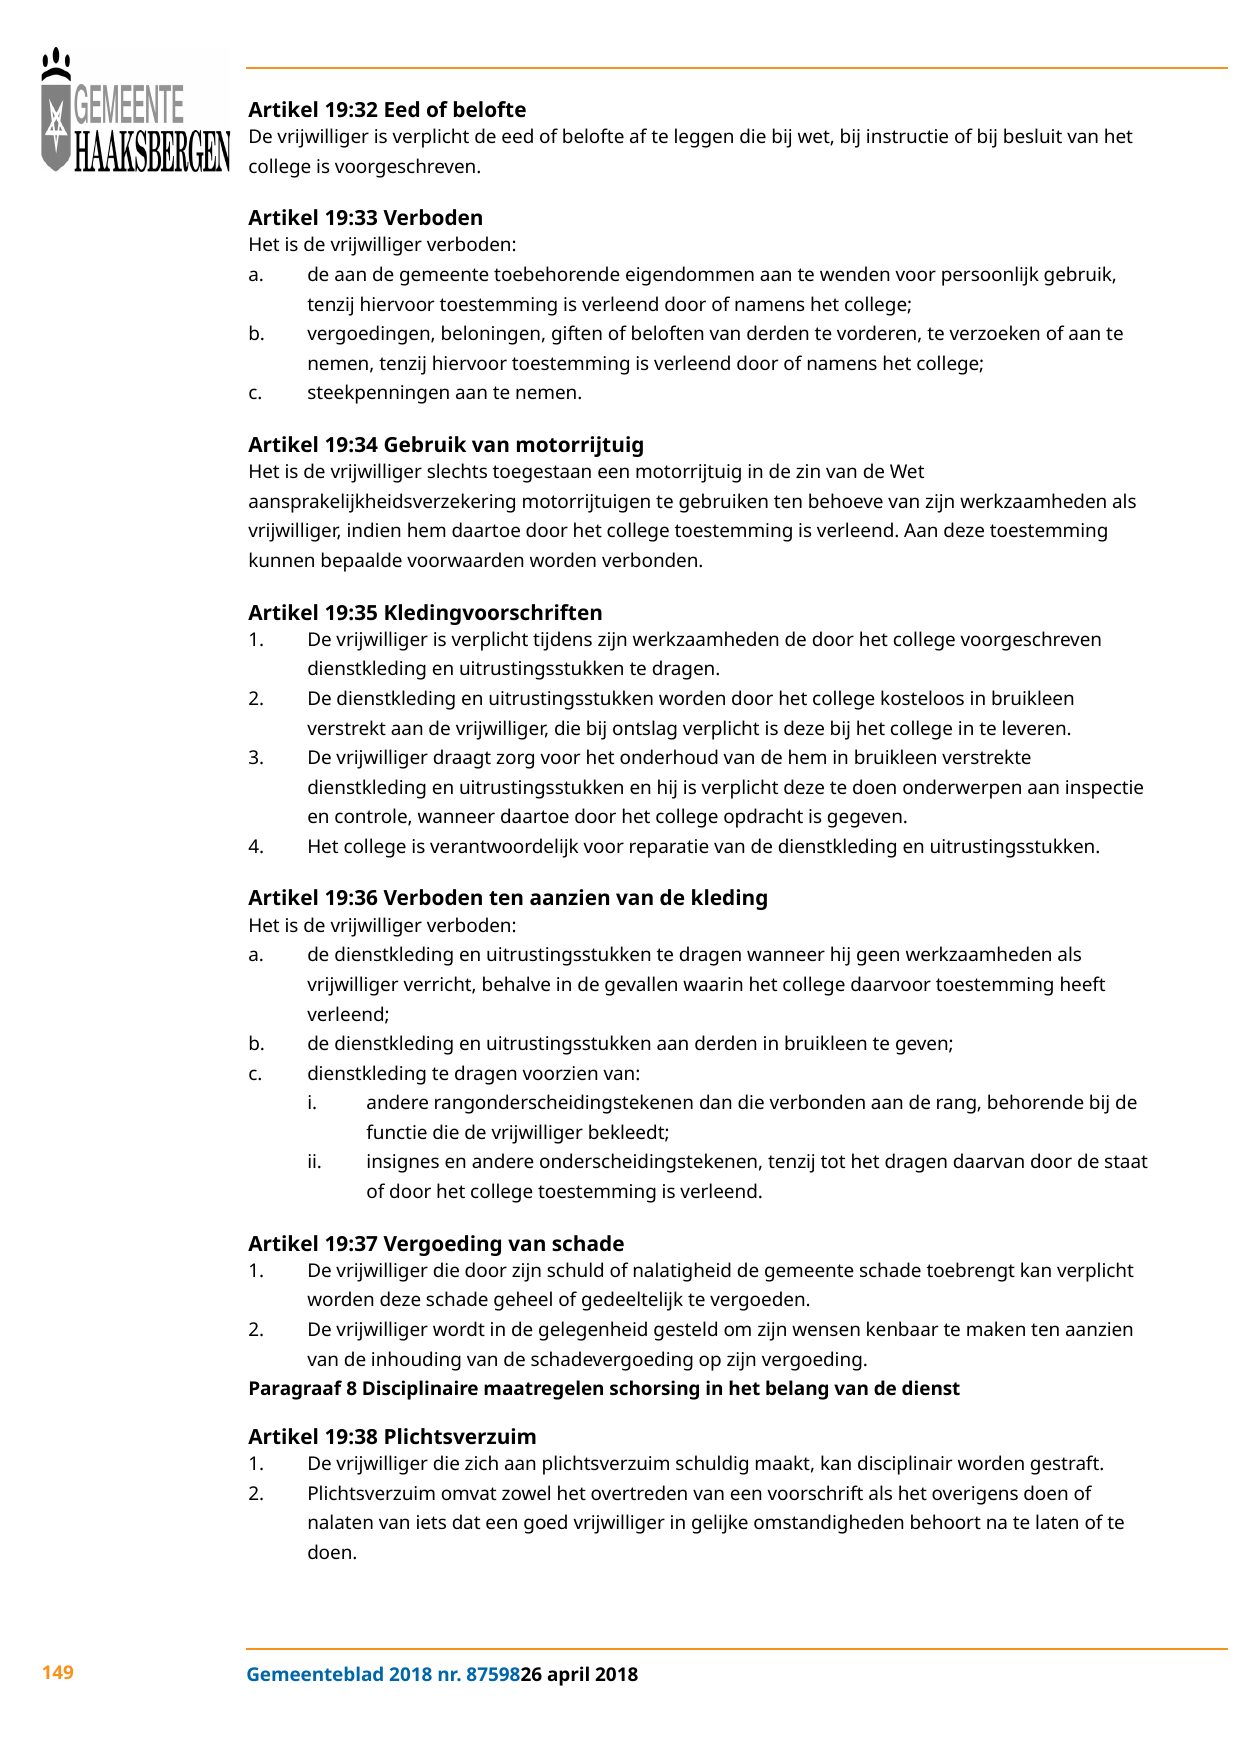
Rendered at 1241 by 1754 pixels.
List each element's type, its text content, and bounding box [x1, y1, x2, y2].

list Plichtsverzuim omvat zowel het overtreden van een voorschrift als het overigens doen of nalaten van iets dat een goed vrijwilliger in gelijke omstandigheden behoort na te laten of te doen. [248, 1480, 1152, 1565]
list de aan de gemeente toebehorende eigendommen aan te wenden voor persoonlijk gebruik, tenzij hiervoor toestemming is verleend door of namens het college; [248, 261, 1152, 317]
list De vrijwilliger is verplicht tijdens zijn werkzaamheden de door het college voorgeschreven dienstkleding en uitrustingsstukken te dragen. [248, 626, 1152, 681]
list de dienstkleding en uitrustingsstukken te dragen wanneer hij geen werkzaamheden als vrijwilliger verricht, behalve in de gevallen waarin het college daarvoor toestemming heeft verleend; [248, 942, 1152, 1026]
picture [41, 47, 231, 172]
list steekpenningen aan te nemen. [248, 379, 1152, 405]
list De vrijwilliger wordt in de gelegenheid gesteld om zijn wensen kenbaar te maken ten aanzien van de inhouding van de schadevergoeding op zijn vergoeding. [248, 1316, 1152, 1372]
text Artikel 19:38 Plichtsverzuim [248, 1422, 1152, 1450]
list De vrijwilliger die door zijn schuld of nalatigheid de gemeente schade toebrengt kan verplicht worden deze schade geheel of gedeeltelijk te vergoeden. [248, 1257, 1152, 1312]
list vergoedingen, beloningen, giften of beloften van derden te vorderen, te verzoeken of aan te nemen, tenzij hiervoor toestemming is verleend door of namens het college; [248, 320, 1152, 376]
text Artikel 19:34 Gebruik van motorrijtuig [248, 430, 1152, 458]
list De vrijwilliger draagt zorg voor het onderhoud van de hem in bruikleen verstrekte dienstkleding en uitrustingsstukken en hij is verplicht deze te doen onderwerpen aan inspectie en controle, wanneer daartoe door het college opdracht is gegeven. [248, 744, 1152, 829]
text Het is de vrijwilliger verboden: [248, 232, 1152, 257]
text Artikel 19:36 Verboden ten aanzien van de kleding [248, 883, 1152, 912]
text Het is de vrijwilliger slechts toegestaan een motorrijtuig in de zin van de Wet aansprakelijkheidsverzekering motorrijtuigen te gebruiken ten behoeve van zijn werkzaamheden als vrijwilliger, indien hem daartoe door het college toestemming is verleend. Aan deze toestemming kunnen bepaalde voorwaarden worden verbonden. [248, 458, 1152, 573]
text Artikel 19:37 Vergoeding van schade [248, 1229, 1152, 1257]
list De vrijwilliger die zich aan plichtsverzuim schuldig maakt, kan disciplinair worden gestraft. [248, 1450, 1152, 1476]
text Artikel 19:32 Eed of belofte [248, 95, 1152, 123]
list andere rangonderscheidingstekenen dan die verbonden aan de rang, behorende bij de functie die de vrijwilliger bekleedt; [307, 1089, 1152, 1145]
list insignes en andere onderscheidingstekenen, tenzij tot het dragen daarvan door de staat of door het college toestemming is verleend. [307, 1149, 1152, 1204]
list de dienstkleding en uitrustingsstukken aan derden in bruikleen te geven; [248, 1030, 1152, 1056]
text Paragraaf 8 Disciplinaire maatregelen schorsing in het belang van de dienst [248, 1375, 1152, 1401]
list Het college is verantwoordelijk voor reparatie van de dienstkleding en uitrustingsstukken. [248, 833, 1152, 859]
list De dienstkleding en uitrustingsstukken worden door het college kosteloos in bruikleen verstrekt aan de vrijwilliger, die bij ontslag verplicht is deze bij het college in te leveren. [248, 685, 1152, 741]
text Het is de vrijwilliger verboden: [248, 912, 1152, 938]
list dienstkleding te dragen voorzien van: [248, 1060, 1152, 1086]
text Artikel 19:35 Kledingvoorschriften [248, 598, 1152, 626]
text De vrijwilliger is verplicht de eed of belofte af te leggen die bij wet, bij instructie of bij besluit van het college is voorgeschreven. [248, 123, 1152, 178]
text Artikel 19:33 Verboden [248, 203, 1152, 232]
